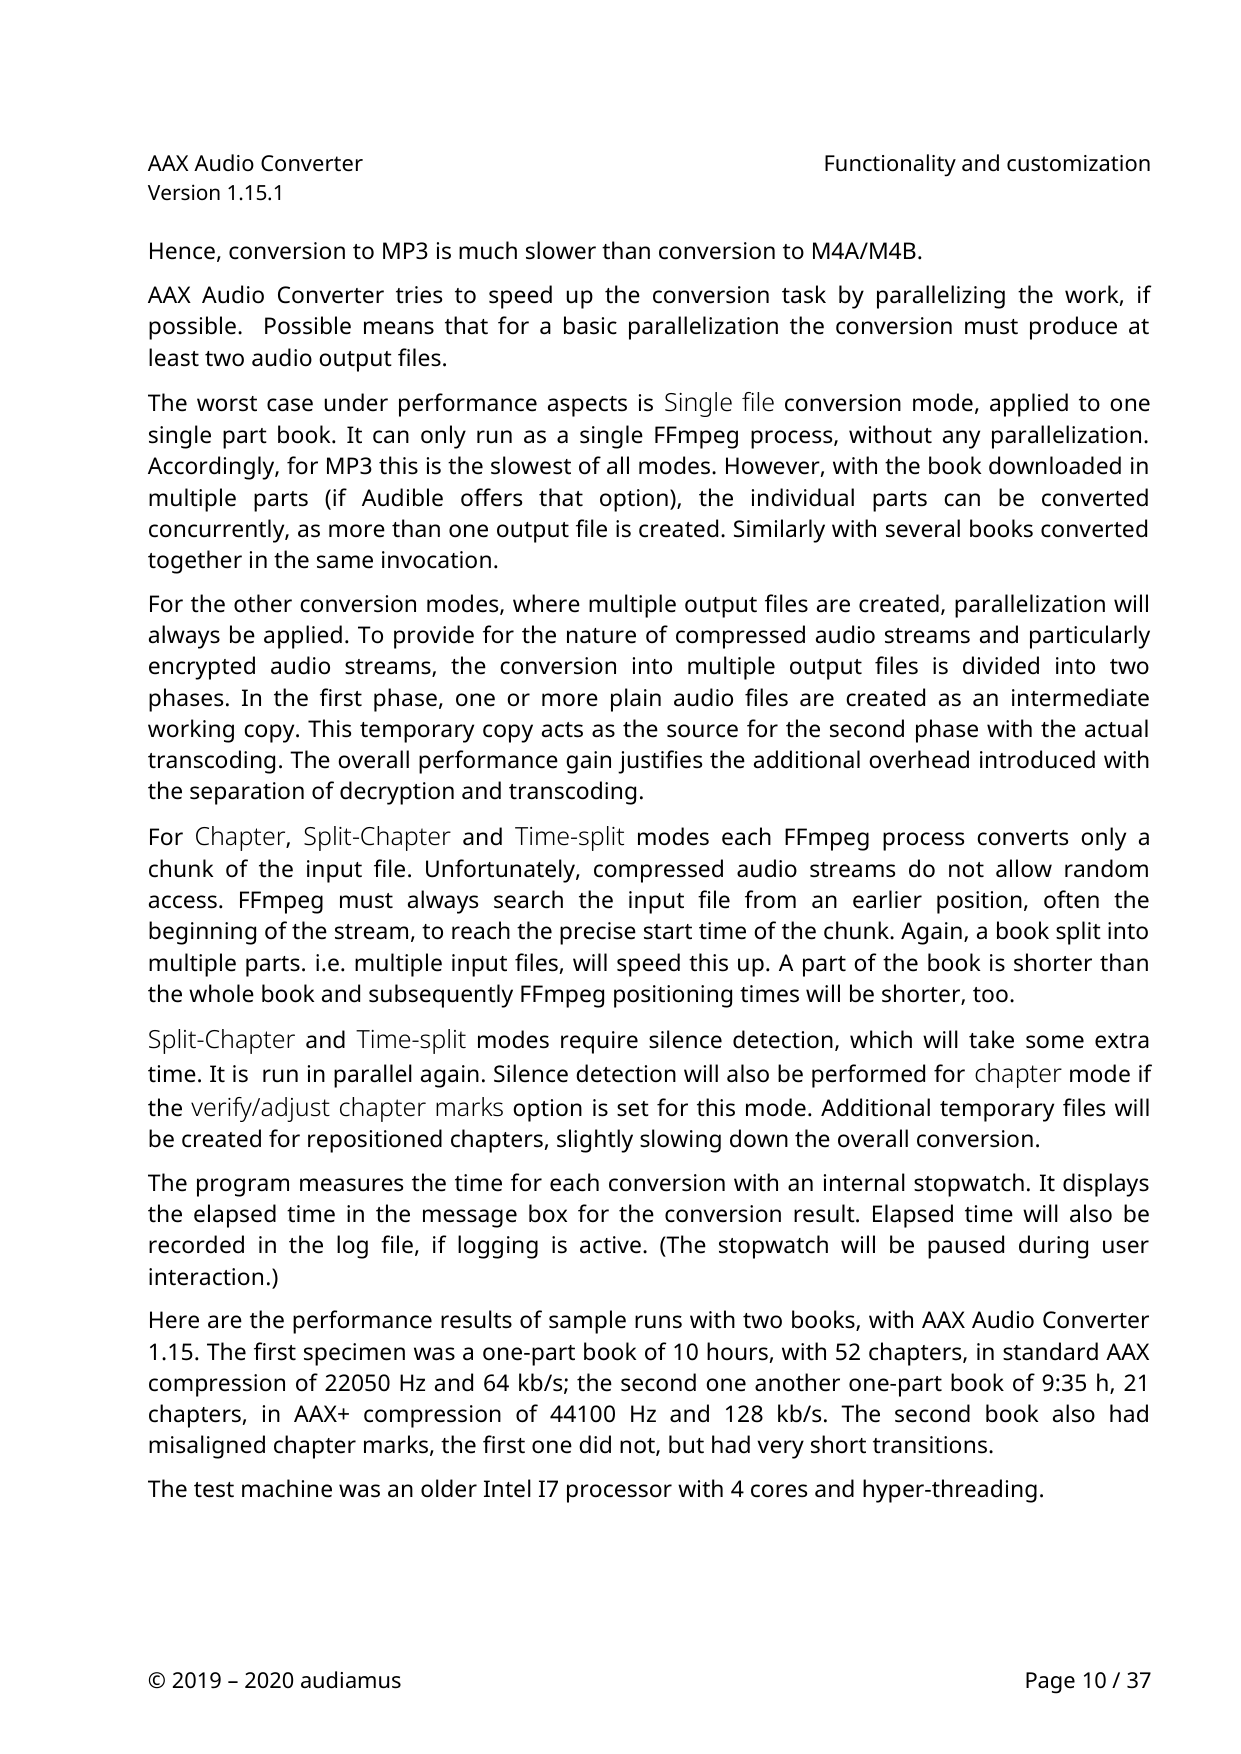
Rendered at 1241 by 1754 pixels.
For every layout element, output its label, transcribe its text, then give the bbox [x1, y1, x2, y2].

text AAX Audio Converter tries to speed up the conversion task by parallelizing the work, if possible. Possible means that for a basic parallelization the conversion must produce at least two audio output files. [148, 279, 1152, 373]
text The program measures the time for each conversion with an internal stopwatch. It displays the elapsed time in the message box for the conversion result. Elapsed time will also be recorded in the log file, if logging is active. (The stopwatch will be paused during user interaction.) [148, 1167, 1152, 1292]
text The test machine was an older Intel I7 processor with 4 cores and hyper-threading. [148, 1473, 1152, 1504]
text Split-Chapter and Time-split modes require silence detection, which will take some extra time. It is run in parallel again. Silence detection will also be performed for chapter mode if the verify/adjust chapter marks option is set for this mode. Additional temporary files will be created for repositioned chapters, slightly slowing down the overall conversion. [148, 1021, 1152, 1154]
text Here are the performance results of sample runs with two books, with AAX Audio Converter 1.15. The first specimen was a one-part book of 10 hours, with 52 chapters, in standard AAX compression of 22050 Hz and 64 kb/s; the second one another one-part book of 9:35 h, 21 chapters, in AAX+ compression of 44100 Hz and 128 kb/s. The second book also had misaligned chapter marks, the first one did not, but had very short transitions. [148, 1304, 1152, 1461]
text Hence, conversion to MP3 is much slower than conversion to M4A/M4B. [148, 235, 1152, 267]
text The worst case under performance aspects is Single file conversion mode, applied to one single part book. It can only run as a single FFmpeg process, without any parallelization. Accordingly, for MP3 this is the slowest of all modes. However, with the book downloaded in multiple parts (if Audible offers that option), the individual parts can be converted concurrently, as more than one output file is created. Similarly with several books converted together in the same invocation. [148, 385, 1152, 575]
text For Chapter, Split-Chapter and Time-split modes each FFmpeg process converts only a chunk of the input file. Unfortunately, compressed audio streams do not allow random access. FFmpeg must always search the input file from an earlier position, often the beginning of the stream, to reach the precise start time of the chunk. Again, a book split into multiple parts. i.e. multiple input files, will speed this up. A part of the book is shorter than the whole book and subsequently FFmpeg positioning times will be shorter, too. [148, 819, 1152, 1009]
text For the other conversion modes, where multiple output files are created, parallelization will always be applied. To provide for the nature of compressed audio streams and particularly encrypted audio streams, the conversion into multiple output files is divided into two phases. In the first phase, one or more plain audio files are created as an intermediate working copy. This temporary copy acts as the source for the second phase with the actual transcoding. The overall performance gain justifies the additional overhead introduced with the separation of decryption and transcoding. [148, 588, 1152, 806]
